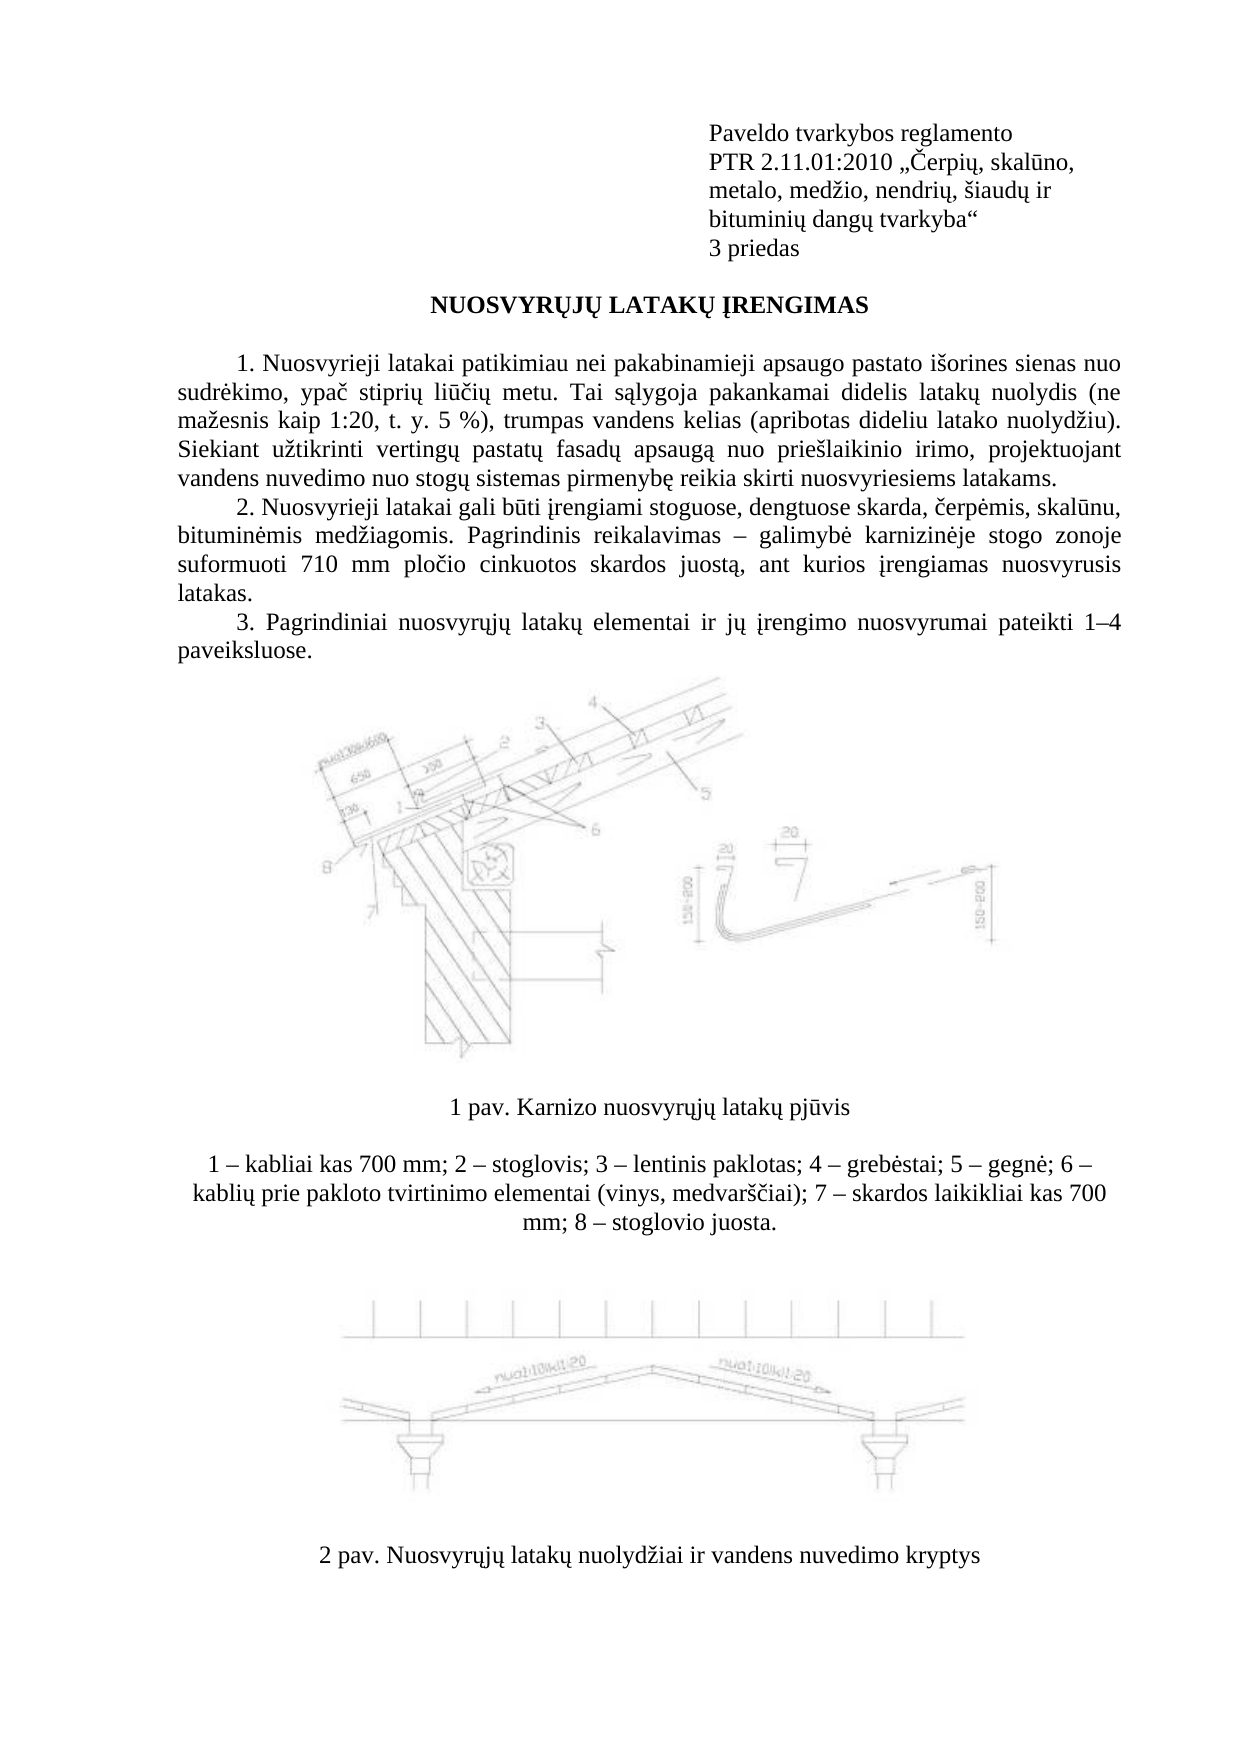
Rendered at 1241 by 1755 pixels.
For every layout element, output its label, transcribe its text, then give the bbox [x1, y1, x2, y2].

text 3 priedas [177, 233, 1122, 262]
text 1 – kabliai kas 700 mm; 2 – stoglovis; 3 – lentinis paklotas; 4 – grebėstai; 5 – gegnė; 6 – kablių prie pakloto tvirtinimo elementai (vinys, medvarščiai); 7 – skardos laikikliai kas 700 mm; 8 – stoglovio juosta. [177, 1149, 1122, 1235]
text 1. Nuosvyrieji latakai patikimiau nei pakabinamieji apsaugo pastato išorines sienas nuo sudrėkimo, ypač stiprių liūčių metu. Tai sąlygoja pakankamai didelis latakų nuolydis (ne mažesnis kaip 1:20, t. y. 5 %), trumpas vandens kelias (apribotas dideliu latako nuolydžiu). Siekiant užtikrinti vertingų pastatų fasadų apsaugą nuo priešlaikinio irimo, projektuojant vandens nuvedimo nuo stogų sistemas pirmenybę reikia skirti nuosvyriesiems latakams. [177, 348, 1122, 492]
text metalo, medžio, nendrių, šiaudų ir [177, 176, 1122, 204]
text bituminių dangų tvarkyba“ [177, 204, 1122, 233]
text NUOSVYRŲJŲ LATAKŲ ĮRENGIMAS [177, 291, 1122, 319]
text 3. Pagrindiniai nuosvyrųjų latakų elementai ir jų įrengimo nuosvyrumai pateikti 1–4 paveiksluose. [177, 607, 1122, 664]
text 2. Nuosvyrieji latakai gali būti įrengiami stoguose, dengtuose skarda, čerpėmis, skalūnu, bituminėmis medžiagomis. Pagrindinis reikalavimas – galimybė karnizinėje stogo zonoje suformuoti 710 mm pločio cinkuotos skardos juostą, ant kurios įrengiamas nuosvyrusis latakas. [177, 492, 1122, 607]
text 1 pav. Karnizo nuosvyrųjų latakų pjūvis [177, 1092, 1122, 1120]
text 2 pav. Nuosvyrųjų latakų nuolydžiai ir vandens nuvedimo kryptys [177, 1540, 1122, 1568]
text PTR 2.11.01:2010 „Čerpių, skalūno, [177, 147, 1122, 176]
text Paveldo tvarkybos reglamento [177, 118, 1122, 147]
